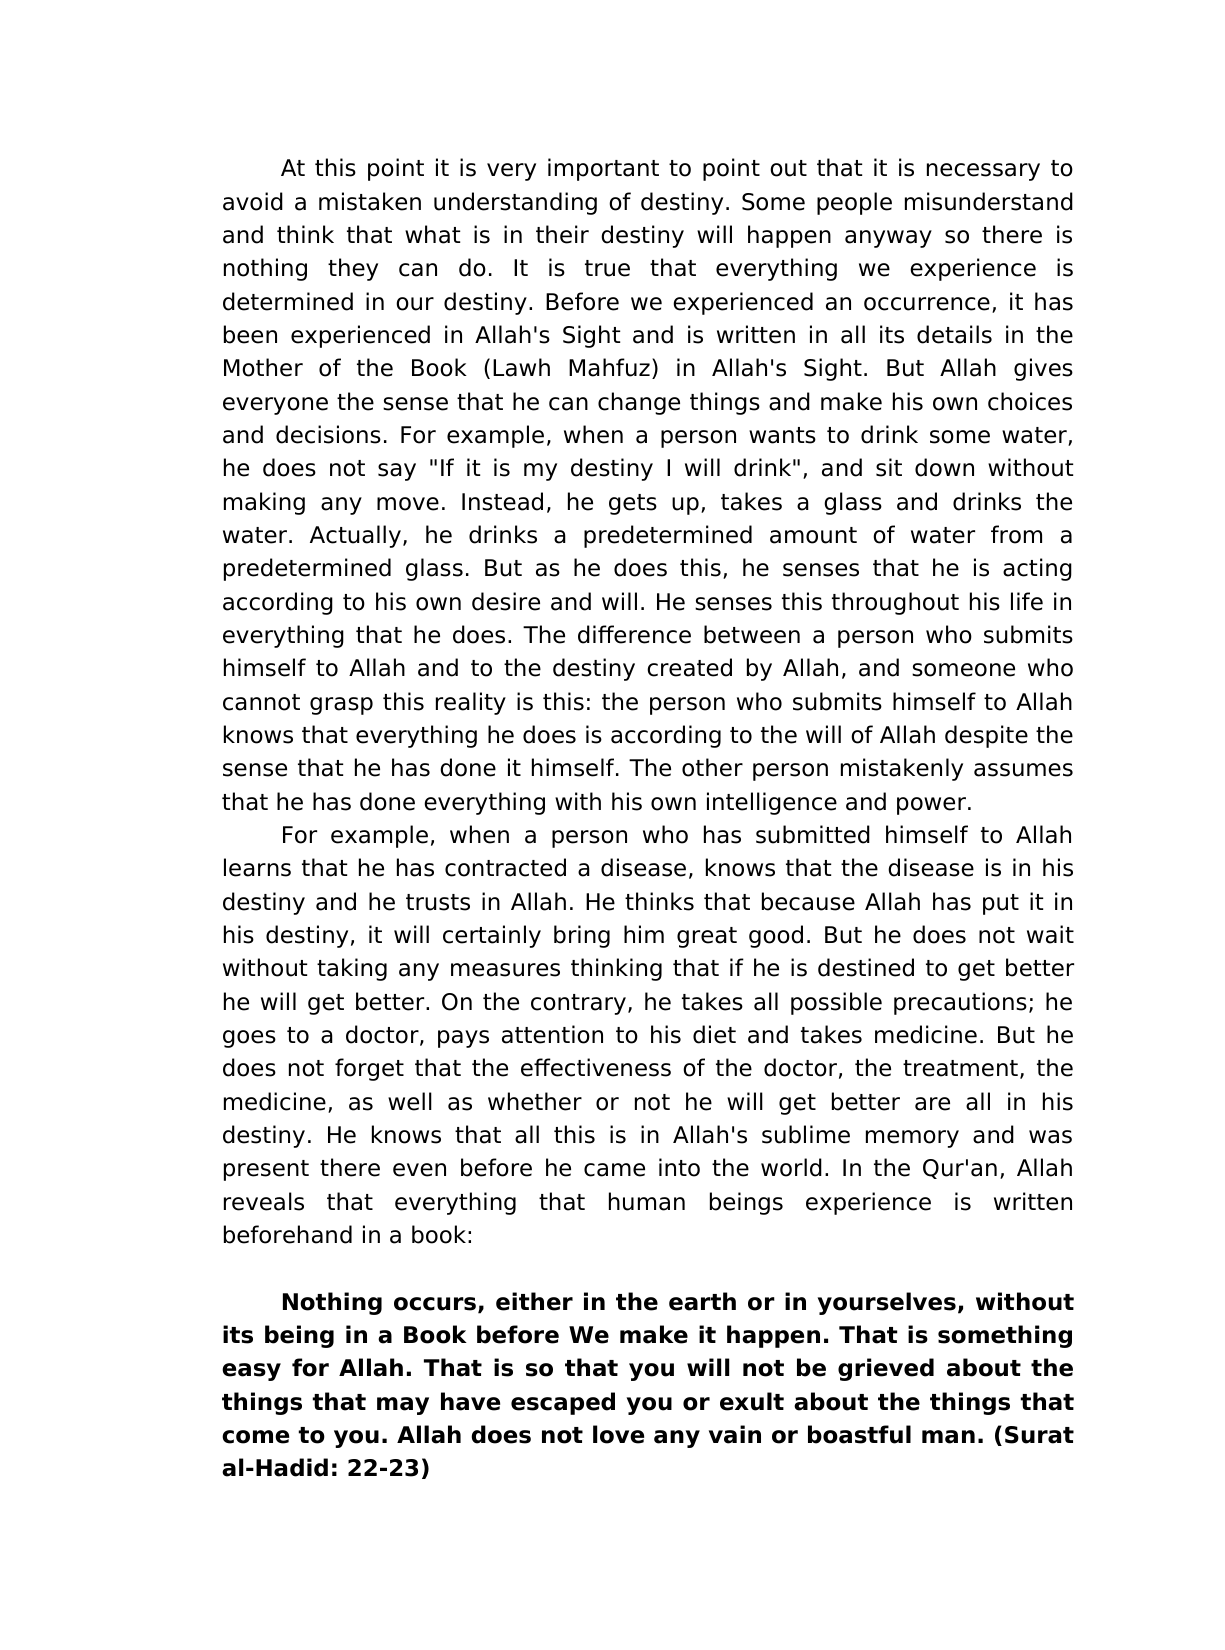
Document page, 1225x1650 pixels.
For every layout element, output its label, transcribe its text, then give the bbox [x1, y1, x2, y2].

text At this point it is very important to point out that it is necessary to avoid a mistaken understanding of destiny. Some people misunderstand and think that what is in their destiny will happen anyway so there is nothing they can do. It is true that everything we experience is determined in our destiny. Before we experienced an occurrence, it has been experienced in Allah's Sight and is written in all its details in the Mother of the Book (Lawh Mahfuz) in Allah's Sight. But Allah gives everyone the sense that he can change things and make his own choices and decisions. For example, when a person wants to drink some water, he does not say "If it is my destiny I will drink", and sit down without making any move. Instead, he gets up, takes a glass and drinks the water. Actually, he drinks a predetermined amount of water from a predetermined glass. But as he does this, he senses that he is acting according to his own desire and will. He senses this throughout his life in everything that he does. The difference between a person who submits himself to Allah and to the destiny created by Allah, and someone who cannot grasp this reality is this: the person who submits himself to Allah knows that everything he does is according to the will of Allah despite the sense that he has done it himself. The other person mistakenly assumes that he has done everything with his own intelligence and power. [222, 150, 1075, 817]
text For example, when a person who has submitted himself to Allah learns that he has contracted a disease, knows that the disease is in his destiny and he trusts in Allah. He thinks that because Allah has put it in his destiny, it will certainly bring him great good. But he does not wait without taking any measures thinking that if he is destined to get better he will get better. On the contrary, he takes all possible precautions; he goes to a doctor, pays attention to his diet and takes medicine. But he does not forget that the effectiveness of the doctor, the treatment, the medicine, as well as whether or not he will get better are all in his destiny. He knows that all this is in Allah's sublime memory and was present there even before he came into the world. In the Qur'an, Allah reveals that everything that human beings experience is written beforehand in a book: [222, 817, 1075, 1250]
text Nothing occurs, either in the earth or in yourselves, without its being in a Book before We make it happen. That is something easy for Allah. That is so that you will not be grieved about the things that may have escaped you or exult about the things that come to you. Allah does not love any vain or boastful man. (Surat al-Hadid: 22-23) [222, 1283, 1075, 1483]
